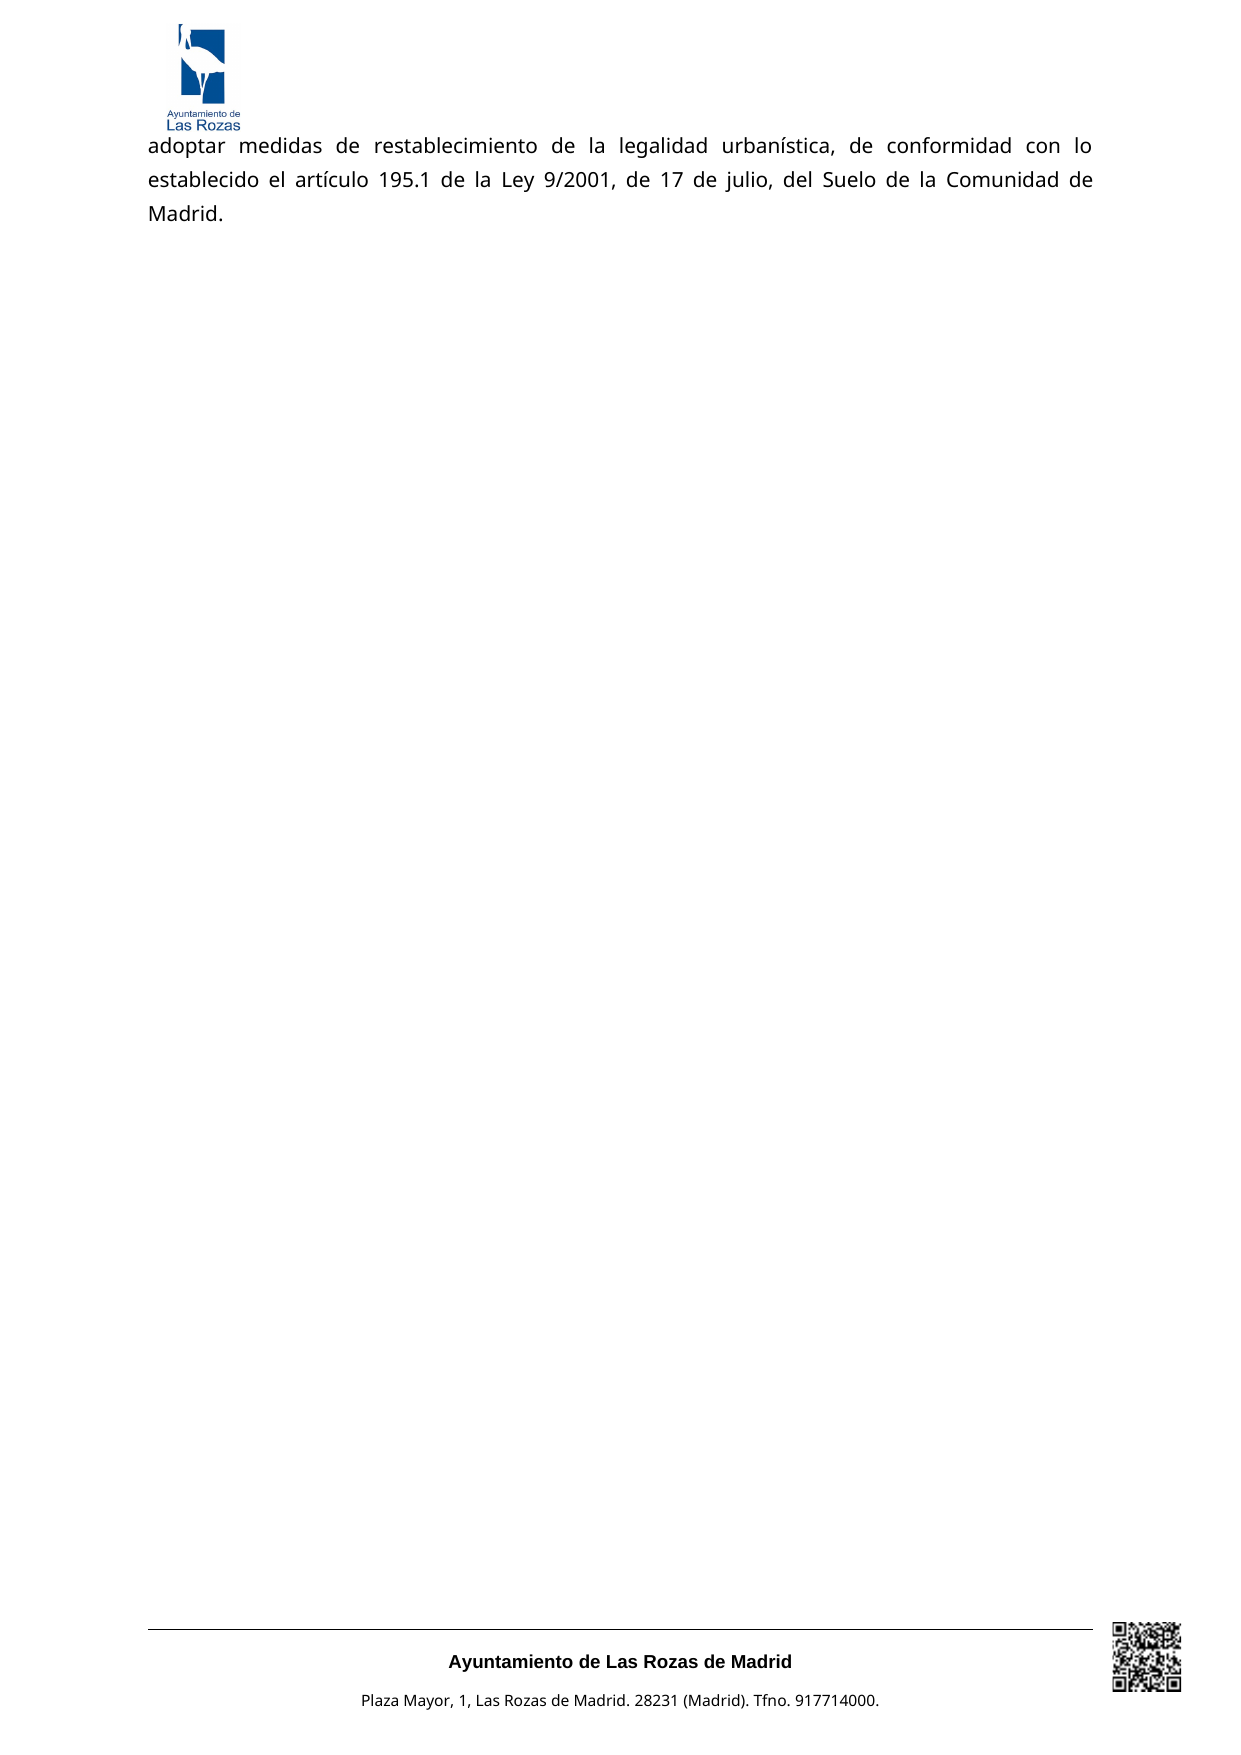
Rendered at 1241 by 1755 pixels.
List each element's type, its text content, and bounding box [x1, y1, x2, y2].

text adoptar medidas de restablecimiento de la legalidad urbanística, de conformidad con lo establecido el artículo 195.1 de la Ley 9/2001, de 17 de julio, del Suelo de la Comunidad de Madrid. [148, 131, 1093, 228]
